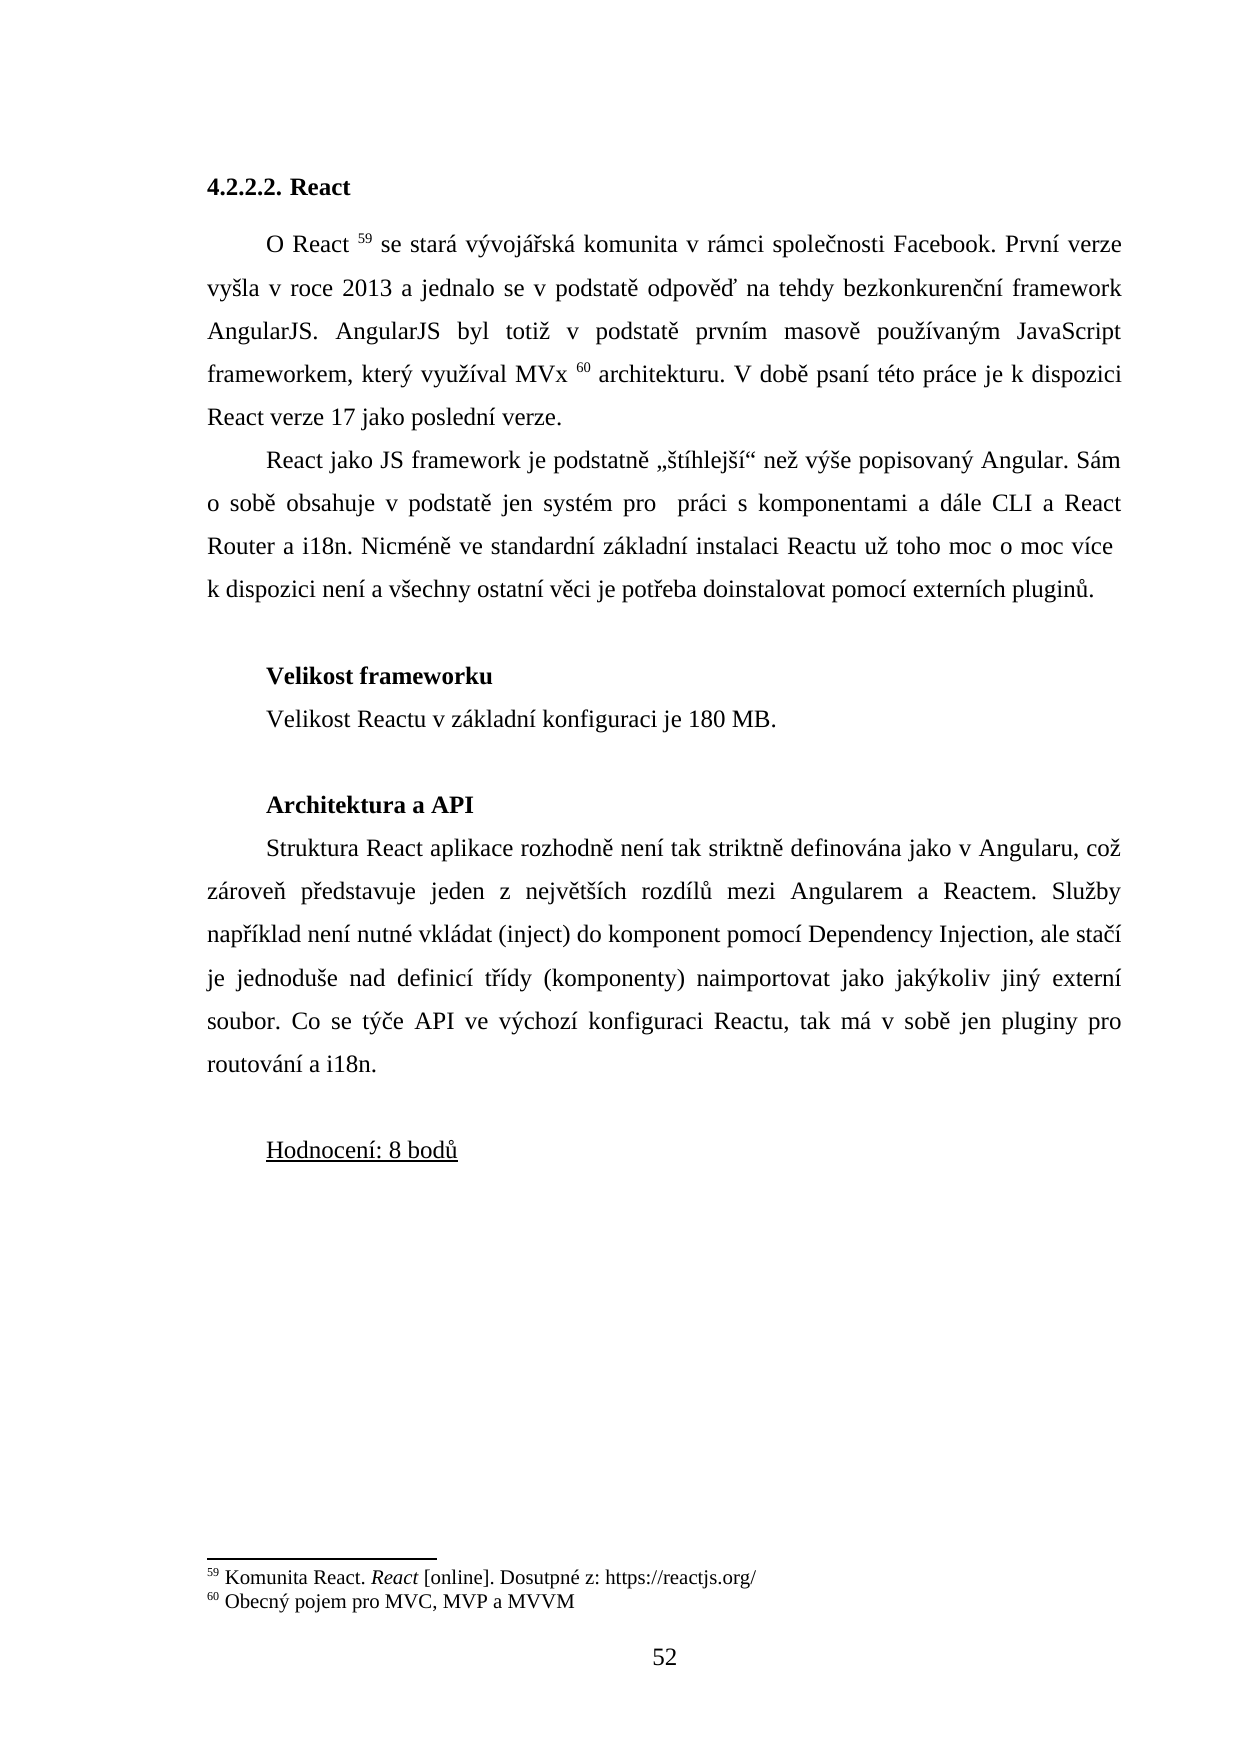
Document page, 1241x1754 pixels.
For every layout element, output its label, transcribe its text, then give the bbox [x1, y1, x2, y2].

text Architektura a API [207, 790, 1122, 819]
text Velikost Reactu v základní konfiguraci je 180 MB. [207, 704, 1122, 733]
text React jako JS framework je podstatně „štíhlejší“ než výše popisovaný Angular. Sám o sobě obsahuje v podstatě jen systém pro práci s komponentami a dále CLI a React Router a i18n. Nicméně ve standardní základní instalaci Reactu už toho moc o moc více k dispozici není a všechny ostatní věci je potřeba doinstalovat pomocí externích pluginů. [207, 445, 1122, 603]
subtitle React [207, 172, 1122, 200]
text Struktura React aplikace rozhodně není tak striktně definována jako v Angularu, což zároveň představuje jeden z největších rozdílů mezi Angularem a Reactem. Služby například není nutné vkládat (inject) do komponent pomocí Dependency Injection, ale stačí je jednoduše nad definicí třídy (komponenty) naimportovat jako jakýkoliv jiný externí soubor. Co se týče API ve výchozí konfiguraci Reactu, tak má v sobě jen pluginy pro routování a i18n. [207, 833, 1122, 1078]
list Obecný pojem pro MVC, MVP a MVVM [207, 1589, 1122, 1613]
text O React se stará vývojářská komunita v rámci společnosti Facebook. První verze vyšla v roce 2013 a jednalo se v podstatě odpověď na tehdy bezkonkurenční framework AngularJS. AngularJS byl totiž v podstatě prvním masově používaným JavaScript frameworkem, který využíval MVx architekturu. V době psaní této práce je k dispozici React verze 17 jako poslední verze. [207, 229, 1122, 431]
list Komunita React. React [online]. Dosutpné z: https://reactjs.org/ [207, 1565, 1122, 1589]
text Velikost frameworku [207, 661, 1122, 689]
text Hodnocení: 8 bodů [207, 1135, 1122, 1164]
